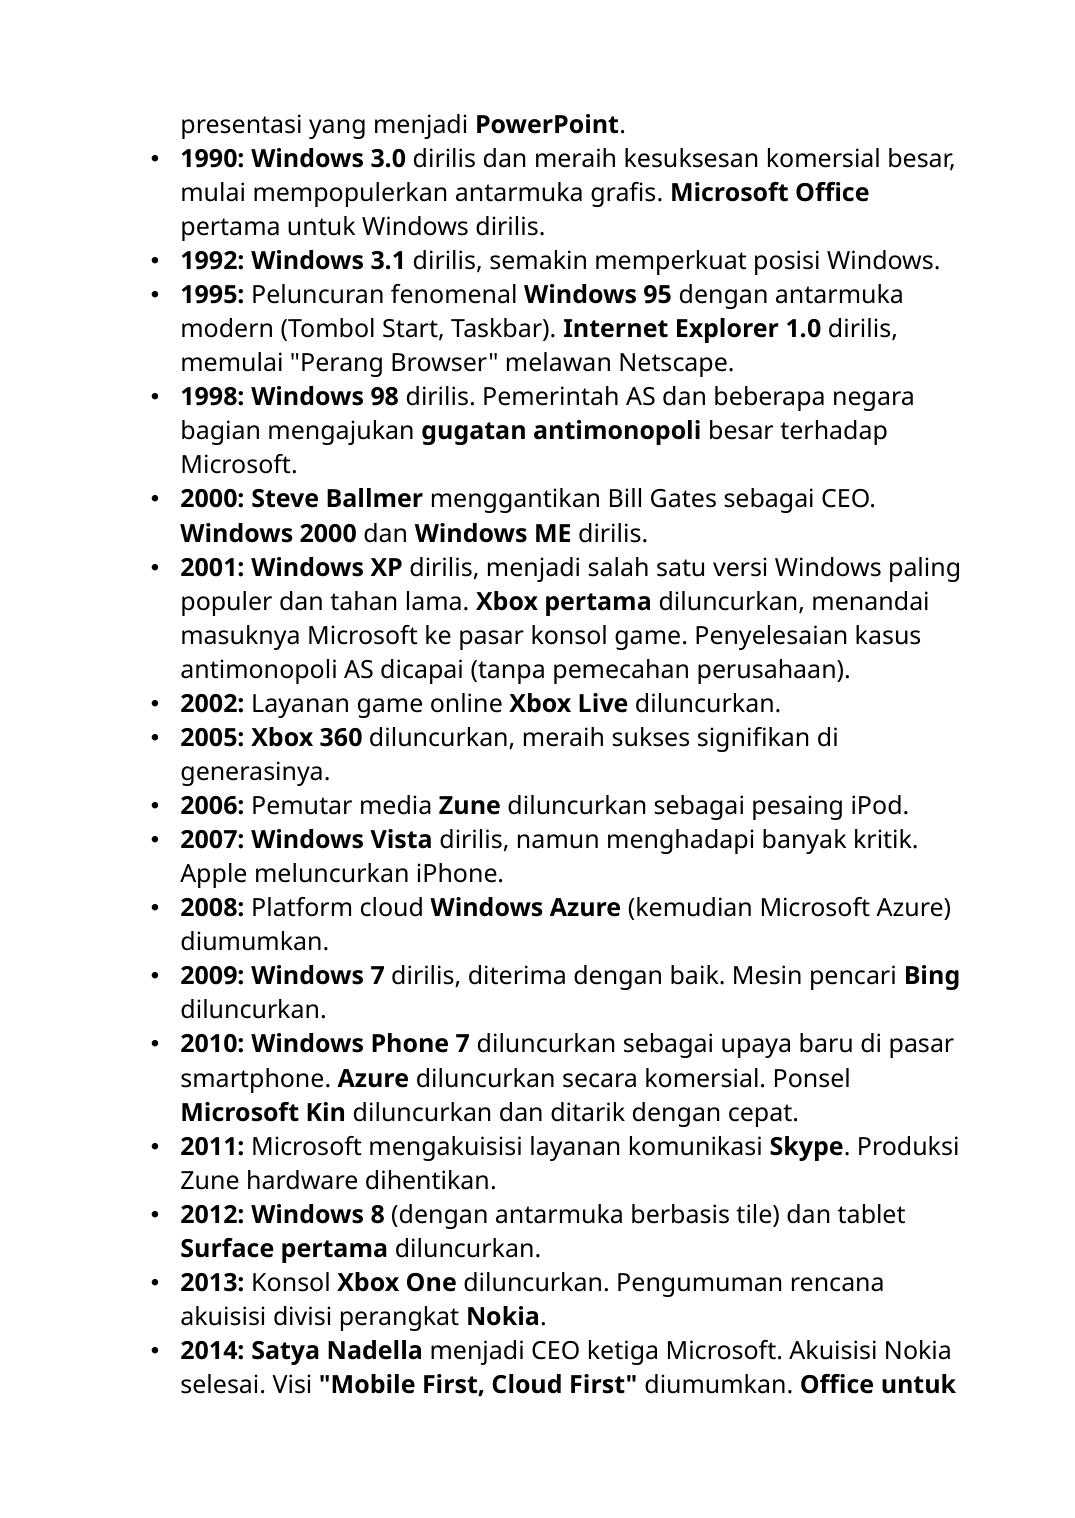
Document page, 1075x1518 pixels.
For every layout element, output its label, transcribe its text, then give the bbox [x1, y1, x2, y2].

list 2007: Windows Vista dirilis, namun menghadapi banyak kritik. Apple meluncurkan iPhone. [151, 822, 968, 890]
list 1992: Windows 3.1 dirilis, semakin memperkuat posisi Windows. [151, 243, 968, 277]
list 1998: Windows 98 dirilis. Pemerintah AS dan beberapa negara bagian mengajukan gugatan antimonopoli besar terhadap Microsoft. [151, 379, 968, 481]
list 2012: Windows 8 (dengan antarmuka berbasis tile) dan tablet Surface pertama diluncurkan. [151, 1196, 968, 1264]
list 2002: Layanan game online Xbox Live diluncurkan. [151, 686, 968, 719]
list 2009: Windows 7 dirilis, diterima dengan baik. Mesin pencari Bing diluncurkan. [151, 958, 968, 1026]
list 1990: Windows 3.0 dirilis dan meraih kesuksesan komersial besar, mulai mempopulerkan antarmuka grafis. Microsoft Office pertama untuk Windows dirilis. [151, 141, 968, 243]
list 2014: Satya Nadella menjadi CEO ketiga Microsoft. Akuisisi Nokia selesai. Visi "Mobile First, Cloud First" diumumkan. Office untuk [151, 1333, 968, 1401]
list 2001: Windows XP dirilis, menjadi salah satu versi Windows paling populer dan tahan lama. Xbox pertama diluncurkan, menandai masuknya Microsoft ke pasar konsol game. Penyelesaian kasus antimonopoli AS dicapai (tanpa pemecahan perusahaan). [151, 549, 968, 686]
list 2011: Microsoft mengakuisisi layanan komunikasi Skype. Produksi Zune hardware dihentikan. [151, 1128, 968, 1196]
list 2006: Pemutar media Zune diluncurkan sebagai pesaing iPod. [151, 788, 968, 822]
list 2013: Konsol Xbox One diluncurkan. Pengumuman rencana akuisisi divisi perangkat Nokia. [151, 1264, 968, 1333]
list 2008: Platform cloud Windows Azure (kemudian Microsoft Azure) diumumkan. [151, 890, 968, 958]
list 2010: Windows Phone 7 diluncurkan sebagai upaya baru di pasar smartphone. Azure diluncurkan secara komersial. Ponsel Microsoft Kin diluncurkan dan ditarik dengan cepat. [151, 1026, 968, 1128]
list 2000: Steve Ballmer menggantikan Bill Gates sebagai CEO. Windows 2000 dan Windows ME dirilis. [151, 481, 968, 549]
list 1995: Peluncuran fenomenal Windows 95 dengan antarmuka modern (Tombol Start, Taskbar). Internet Explorer 1.0 dirilis, memulai "Perang Browser" melawan Netscape. [151, 277, 968, 379]
list presentasi yang menjadi PowerPoint. [151, 106, 968, 141]
list 2005: Xbox 360 diluncurkan, meraih sukses signifikan di generasinya. [151, 719, 968, 788]
